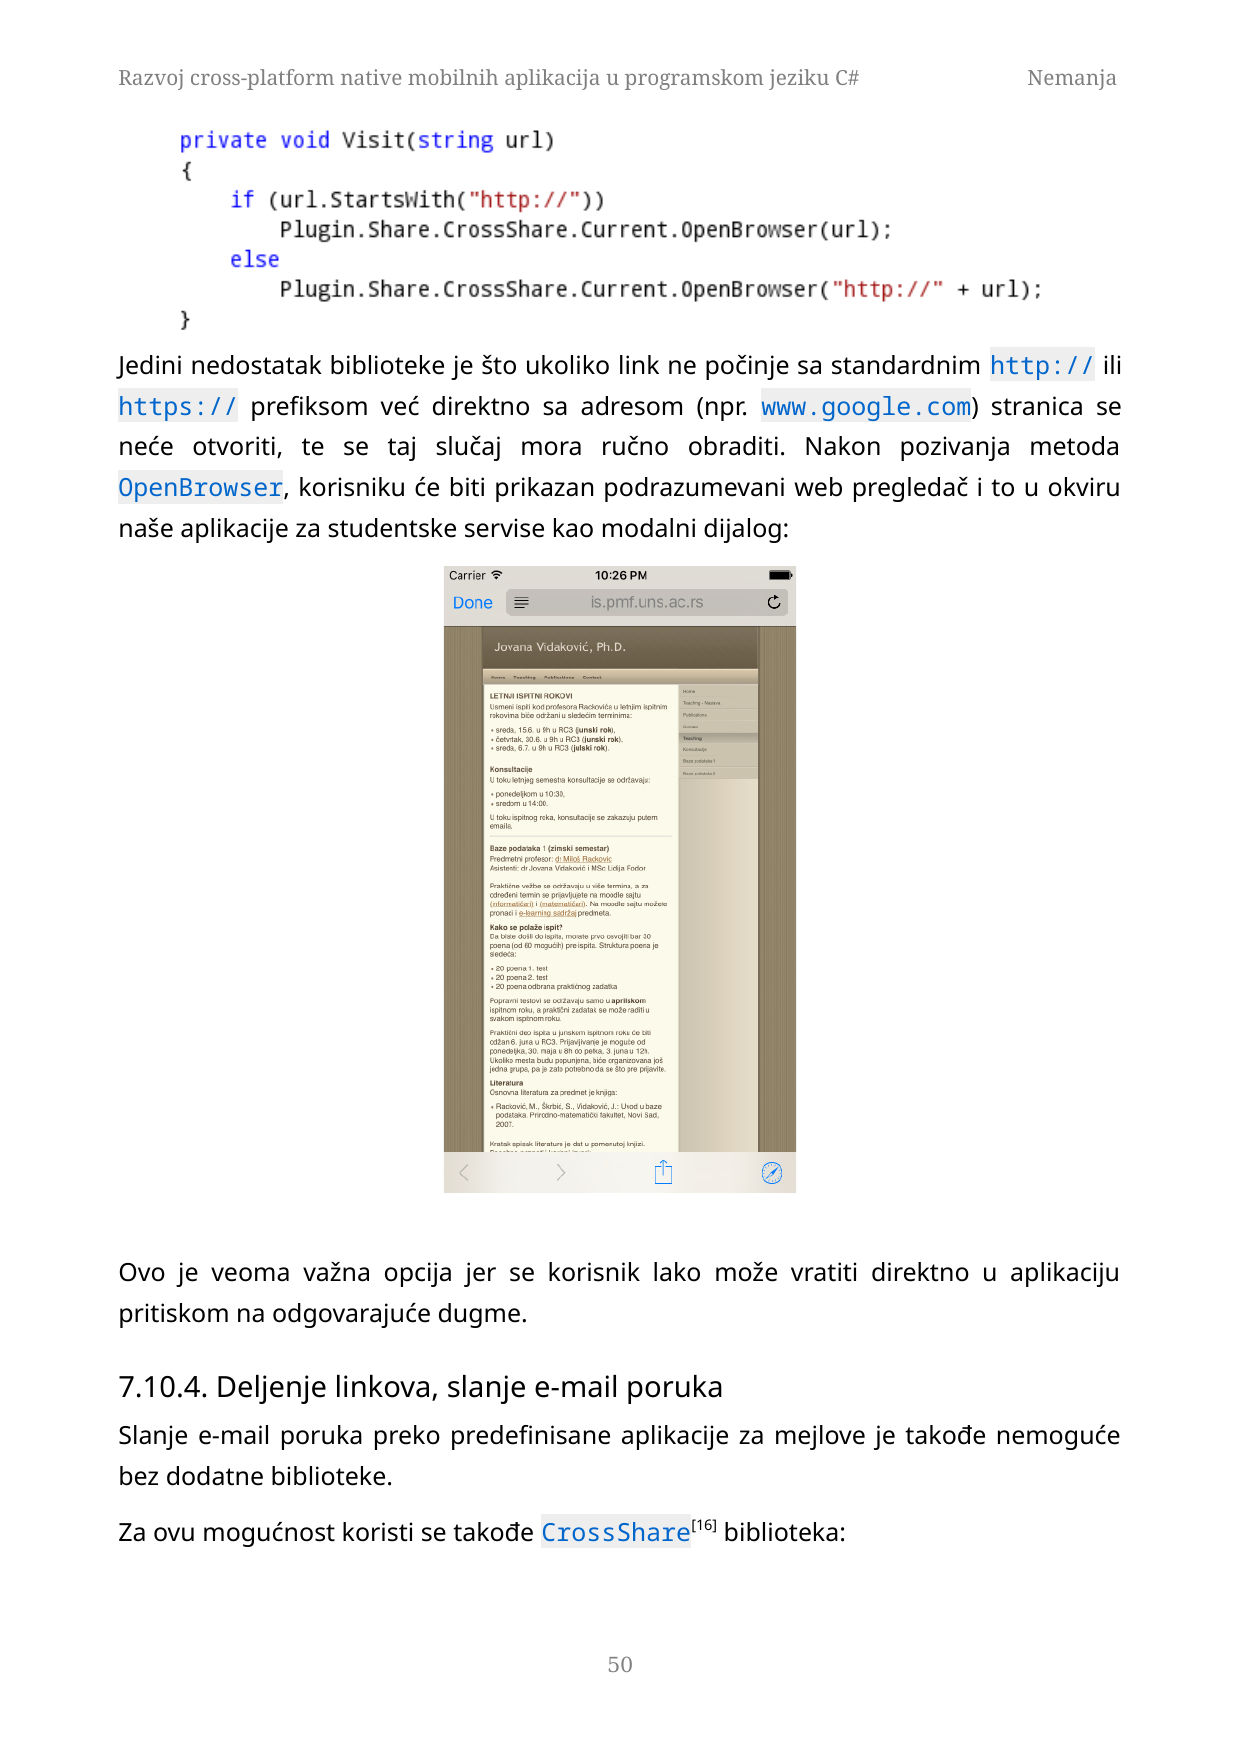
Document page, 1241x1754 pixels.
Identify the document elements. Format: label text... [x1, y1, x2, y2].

text Slanje e-mail poruka preko predefinisane aplikacije za mejlove je takođe nemoguće bez dodatne biblioteke. [118, 1418, 1122, 1493]
text Ovo je veoma važna opcija jer se korisnik lako može vratiti direktno u aplikaciju pritiskom na odgovarajuće dugme. [118, 1255, 1122, 1330]
subtitle 7.10.4. Deljenje linkova, slanje e-mail poruka [118, 1366, 1122, 1406]
text Za ovu mogućnost koristi se takođe CrossShare[16] biblioteka: [118, 1514, 1122, 1548]
picture [443, 566, 797, 1193]
text Jedini nedostatak biblioteke je što ukoliko link ne počinje sa standardnim http:// ili https:// prefiksom već direktno sa adresom (npr. www.google.com) stranica se neće otvoriti, te se taj slučaj mora ručno obraditi. Nakon pozivanja metoda OpenBrowser, korisniku će biti prikazan podrazumevani web pregledač i to u okviru naše aplikacije za studentske servise kao modalni dijalog: [118, 341, 1122, 545]
picture [167, 123, 1074, 341]
